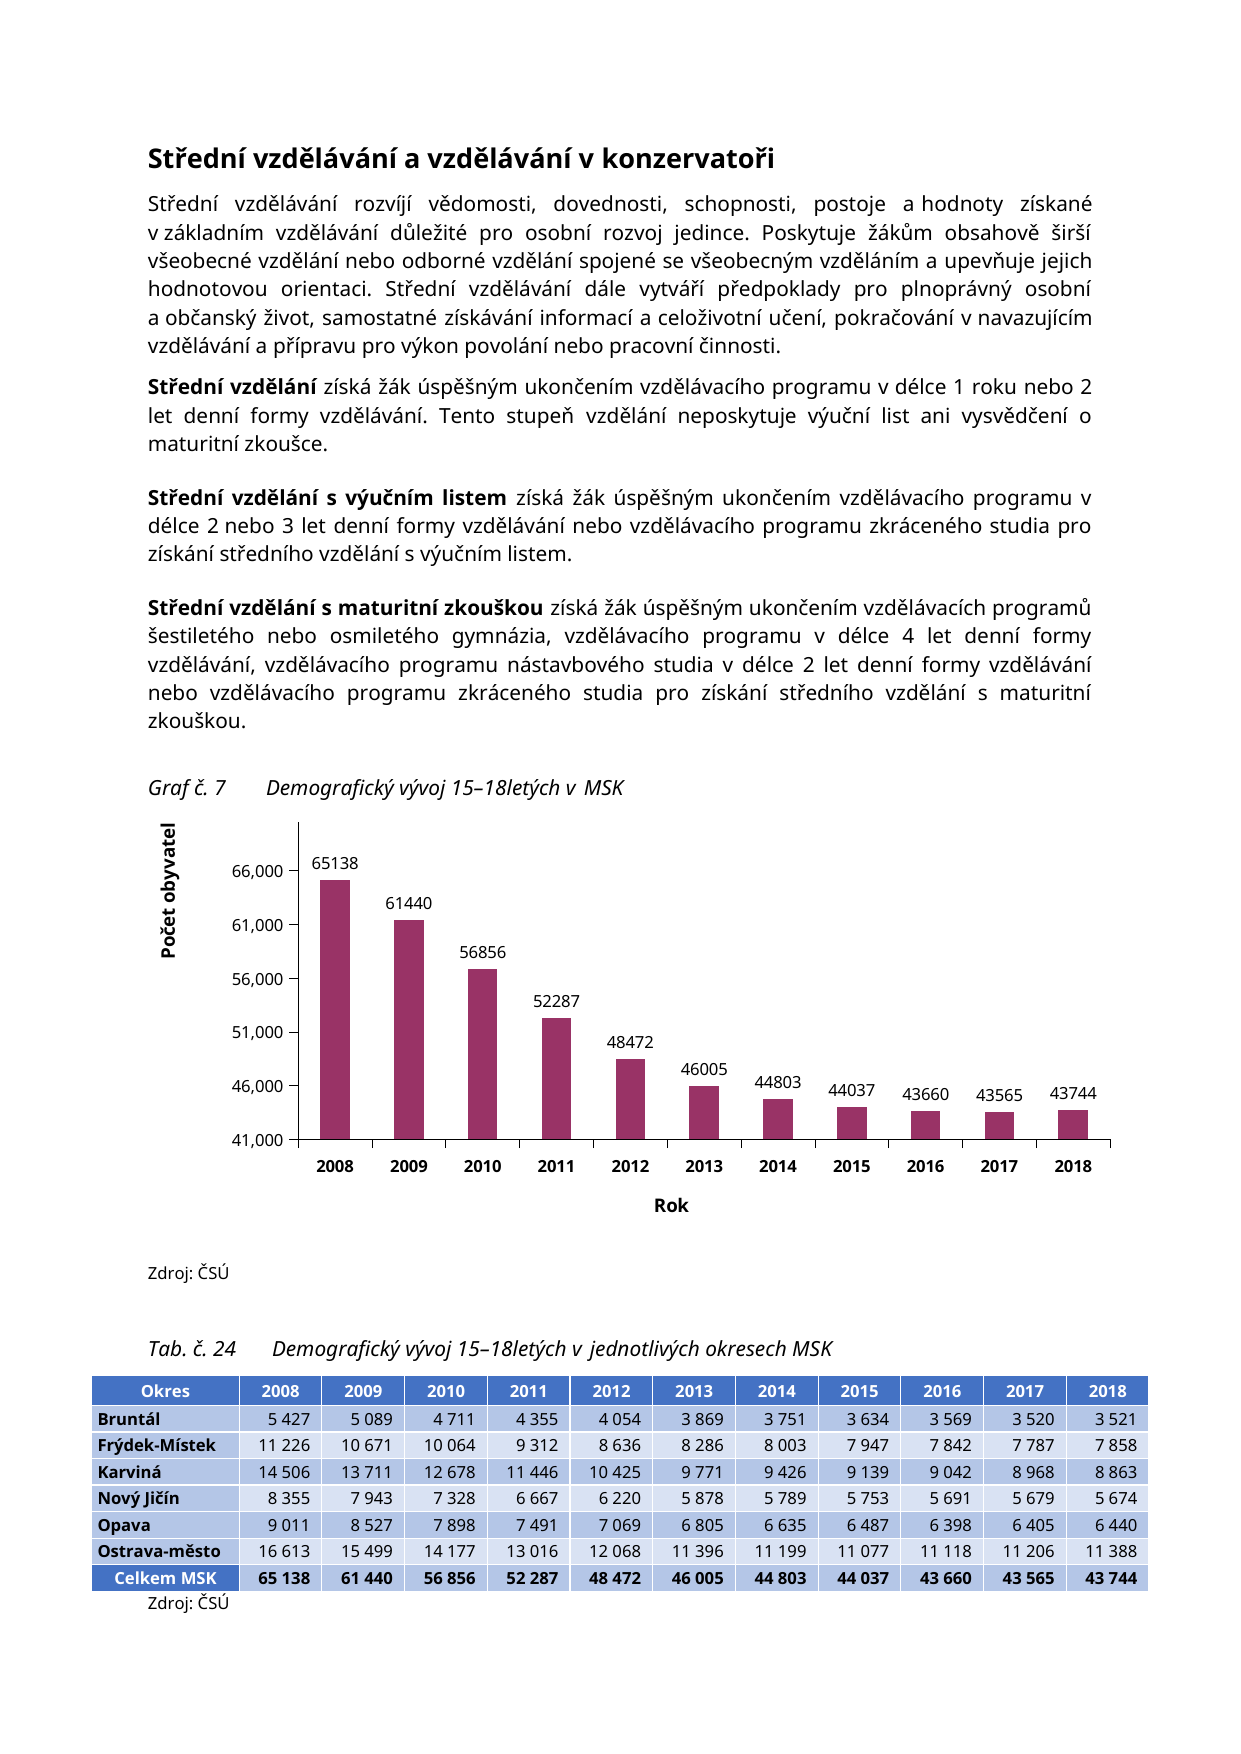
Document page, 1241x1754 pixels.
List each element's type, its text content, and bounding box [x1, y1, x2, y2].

table_cell 6 220 [571, 1486, 652, 1511]
table_cell 6 805 [653, 1512, 735, 1538]
table_cell 14 177 [405, 1539, 487, 1564]
table_cell 65 138 [240, 1565, 321, 1591]
table_cell 11 226 [240, 1433, 321, 1458]
table_header 2009 [322, 1376, 404, 1405]
table_cell 6 398 [901, 1512, 983, 1538]
table_header 2017 [984, 1376, 1066, 1405]
table_cell Bruntál [92, 1406, 239, 1431]
table_cell Celkem MSK [92, 1565, 239, 1591]
table_cell 48 472 [571, 1565, 652, 1591]
table_cell Karviná [92, 1459, 239, 1484]
table_header 2012 [571, 1376, 652, 1405]
list Demografický vývoj 15–18letých v jednotlivých okresech MSK [148, 1334, 1092, 1363]
table_header 2010 [405, 1376, 487, 1405]
table_cell 8 286 [653, 1433, 735, 1458]
table_cell 8 003 [736, 1433, 818, 1458]
table_cell 56 856 [405, 1565, 487, 1591]
table_header 2013 [653, 1376, 735, 1405]
table_cell 7 947 [819, 1433, 900, 1458]
table_cell 9 312 [488, 1433, 569, 1458]
table_cell 13 016 [488, 1539, 569, 1564]
table_cell 43 565 [984, 1565, 1066, 1591]
table_cell 5 427 [240, 1406, 321, 1431]
table_cell 10 064 [405, 1433, 487, 1458]
table_cell 12 068 [571, 1539, 652, 1564]
list Demografický vývoj 15–18letých v MSK [148, 773, 1092, 801]
table_cell 8 863 [1067, 1459, 1148, 1484]
table_cell 3 520 [984, 1406, 1066, 1431]
table_cell 8 636 [571, 1433, 652, 1458]
table_cell 4 711 [405, 1406, 487, 1431]
table_cell 7 787 [984, 1433, 1066, 1458]
table_cell 4 355 [488, 1406, 569, 1431]
table_cell 4 054 [571, 1406, 652, 1431]
subtitle Střední vzdělávání a vzdělávání v konzervatoři [148, 140, 1092, 177]
table_cell 7 858 [1067, 1433, 1148, 1458]
table_cell Ostrava-město [92, 1539, 239, 1564]
table_cell 6 667 [488, 1486, 569, 1511]
table_cell 7 328 [405, 1486, 487, 1511]
table_cell 13 711 [322, 1459, 404, 1484]
text Zdroj: ČSÚ [148, 1262, 1092, 1284]
table_header Okres [92, 1376, 239, 1405]
table_cell Frýdek-Místek [92, 1433, 239, 1458]
table_cell 15 499 [322, 1539, 404, 1564]
table_cell 11 388 [1067, 1539, 1148, 1564]
table_header 2008 [240, 1376, 321, 1405]
table_cell 9 042 [901, 1459, 983, 1484]
table_cell 6 487 [819, 1512, 900, 1538]
table_cell 5 674 [1067, 1486, 1148, 1511]
table_cell 3 521 [1067, 1406, 1148, 1431]
table_cell 43 744 [1067, 1565, 1148, 1591]
table_cell 11 118 [901, 1539, 983, 1564]
table_header 2018 [1067, 1376, 1148, 1405]
text Zdroj: ČSÚ [148, 1592, 1092, 1614]
table_cell 8 355 [240, 1486, 321, 1511]
table_cell 44 037 [819, 1565, 900, 1591]
table_cell 11 077 [819, 1539, 900, 1564]
table_cell 11 396 [653, 1539, 735, 1564]
table_header 2011 [488, 1376, 569, 1405]
table_cell 8 527 [322, 1512, 404, 1538]
table_cell 5 878 [653, 1486, 735, 1511]
text Střední vzdělání s výučním listem získá žák úspěšným ukončením vzdělávacího programu v délce 2 nebo 3 let denní formy vzdělávání nebo vzdělávacího programu zkráceného studia pro získání středního vzdělání s výučním listem. [148, 483, 1092, 568]
table_cell 7 898 [405, 1512, 487, 1538]
table_cell 3 634 [819, 1406, 900, 1431]
table_cell 5 789 [736, 1486, 818, 1511]
table_cell 3 869 [653, 1406, 735, 1431]
text Střední vzdělávání rozvíjí vědomosti, dovednosti, schopnosti, postoje a hodnoty získané v základním vzdělávání důležité pro osobní rozvoj jedince. Poskytuje žákům obsahově širší všeobecné vzdělání nebo odborné vzdělání spojené se všeobecným vzděláním a upevňuje jejich hodnotovou orientaci. Střední vzdělávání dále vytváří předpoklady pro plnoprávný osobní a občanský život, samostatné získávání informací a celoživotní učení, pokračování v navazujícím vzdělávání a přípravu pro výkon povolání nebo pracovní činnosti. [148, 189, 1092, 360]
table_cell 8 968 [984, 1459, 1066, 1484]
table_cell 6 440 [1067, 1512, 1148, 1538]
table_header 2016 [901, 1376, 983, 1405]
table_cell 6 635 [736, 1512, 818, 1538]
table_cell 7 842 [901, 1433, 983, 1458]
table_cell 3 751 [736, 1406, 818, 1431]
table_cell 10 671 [322, 1433, 404, 1458]
table_cell 5 089 [322, 1406, 404, 1431]
table_cell 11 446 [488, 1459, 569, 1484]
table_cell 3 569 [901, 1406, 983, 1431]
table_cell 43 660 [901, 1565, 983, 1591]
table_cell 5 691 [901, 1486, 983, 1511]
table_header 2014 [736, 1376, 818, 1405]
table_cell Nový Jičín [92, 1486, 239, 1511]
table_cell 7 069 [571, 1512, 652, 1538]
table_cell 16 613 [240, 1539, 321, 1564]
table_cell 44 803 [736, 1565, 818, 1591]
table_cell 5 679 [984, 1486, 1066, 1511]
table_header 2015 [819, 1376, 900, 1405]
text Střední vzdělání s maturitní zkouškou získá žák úspěšným ukončením vzdělávacích programů šestiletého nebo osmiletého gymnázia, vzdělávacího programu v délce 4 let denní formy vzdělávání, vzdělávacího programu nástavbového studia v délce 2 let denní formy vzdělávání nebo vzdělávacího programu zkráceného studia pro získání středního vzdělání s maturitní zkouškou. [148, 593, 1092, 735]
table_cell Opava [92, 1512, 239, 1538]
table_cell 14 506 [240, 1459, 321, 1484]
text Střední vzdělání získá žák úspěšným ukončením vzdělávacího programu v délce 1 roku nebo 2 let denní formy vzdělávání. Tento stupeň vzdělání neposkytuje výuční list ani vysvědčení o maturitní zkoušce. [148, 372, 1092, 458]
table_cell 61 440 [322, 1565, 404, 1591]
table_cell 9 139 [819, 1459, 900, 1484]
table_cell 11 199 [736, 1539, 818, 1564]
table_cell 52 287 [488, 1565, 569, 1591]
table_cell 6 405 [984, 1512, 1066, 1538]
table_cell 9 426 [736, 1459, 818, 1484]
table_cell 5 753 [819, 1486, 900, 1511]
table_cell 7 943 [322, 1486, 404, 1511]
table_cell 10 425 [571, 1459, 652, 1484]
table_cell 11 206 [984, 1539, 1066, 1564]
table_cell 9 011 [240, 1512, 321, 1538]
table_cell 9 771 [653, 1459, 735, 1484]
table_cell 12 678 [405, 1459, 487, 1484]
table_cell 7 491 [488, 1512, 569, 1538]
table_cell 46 005 [653, 1565, 735, 1591]
